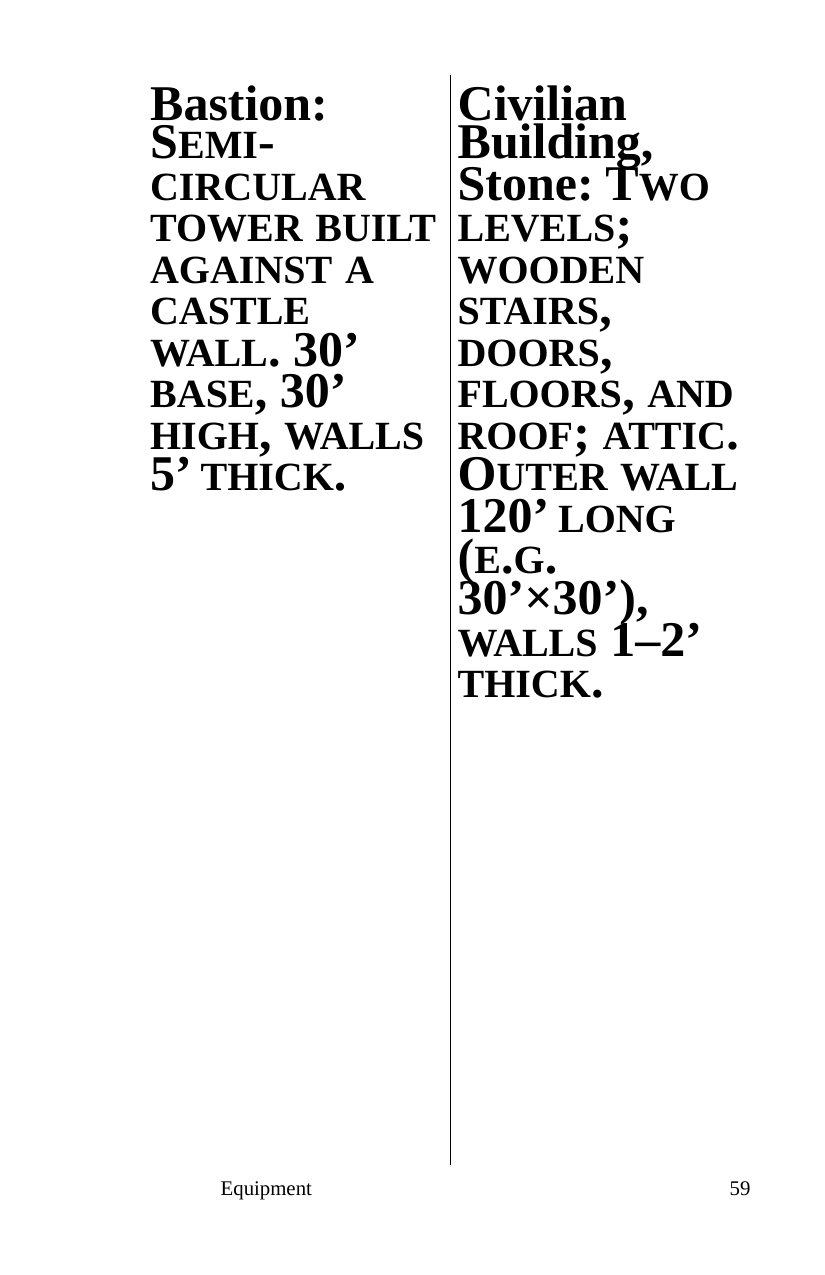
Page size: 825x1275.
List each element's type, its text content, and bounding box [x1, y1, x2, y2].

text Civilian building, stone: Two levels; wooden stairs, doors, floors, and roof; attic. Outer wall 120’ long (e.g. 30’×30’), walls 1–2’ thick. [457, 87, 750, 709]
text Bastion: Semi-circular tower built against a castle wall. 30’ base, 30’ high, walls 5’ thick. [150, 87, 442, 501]
